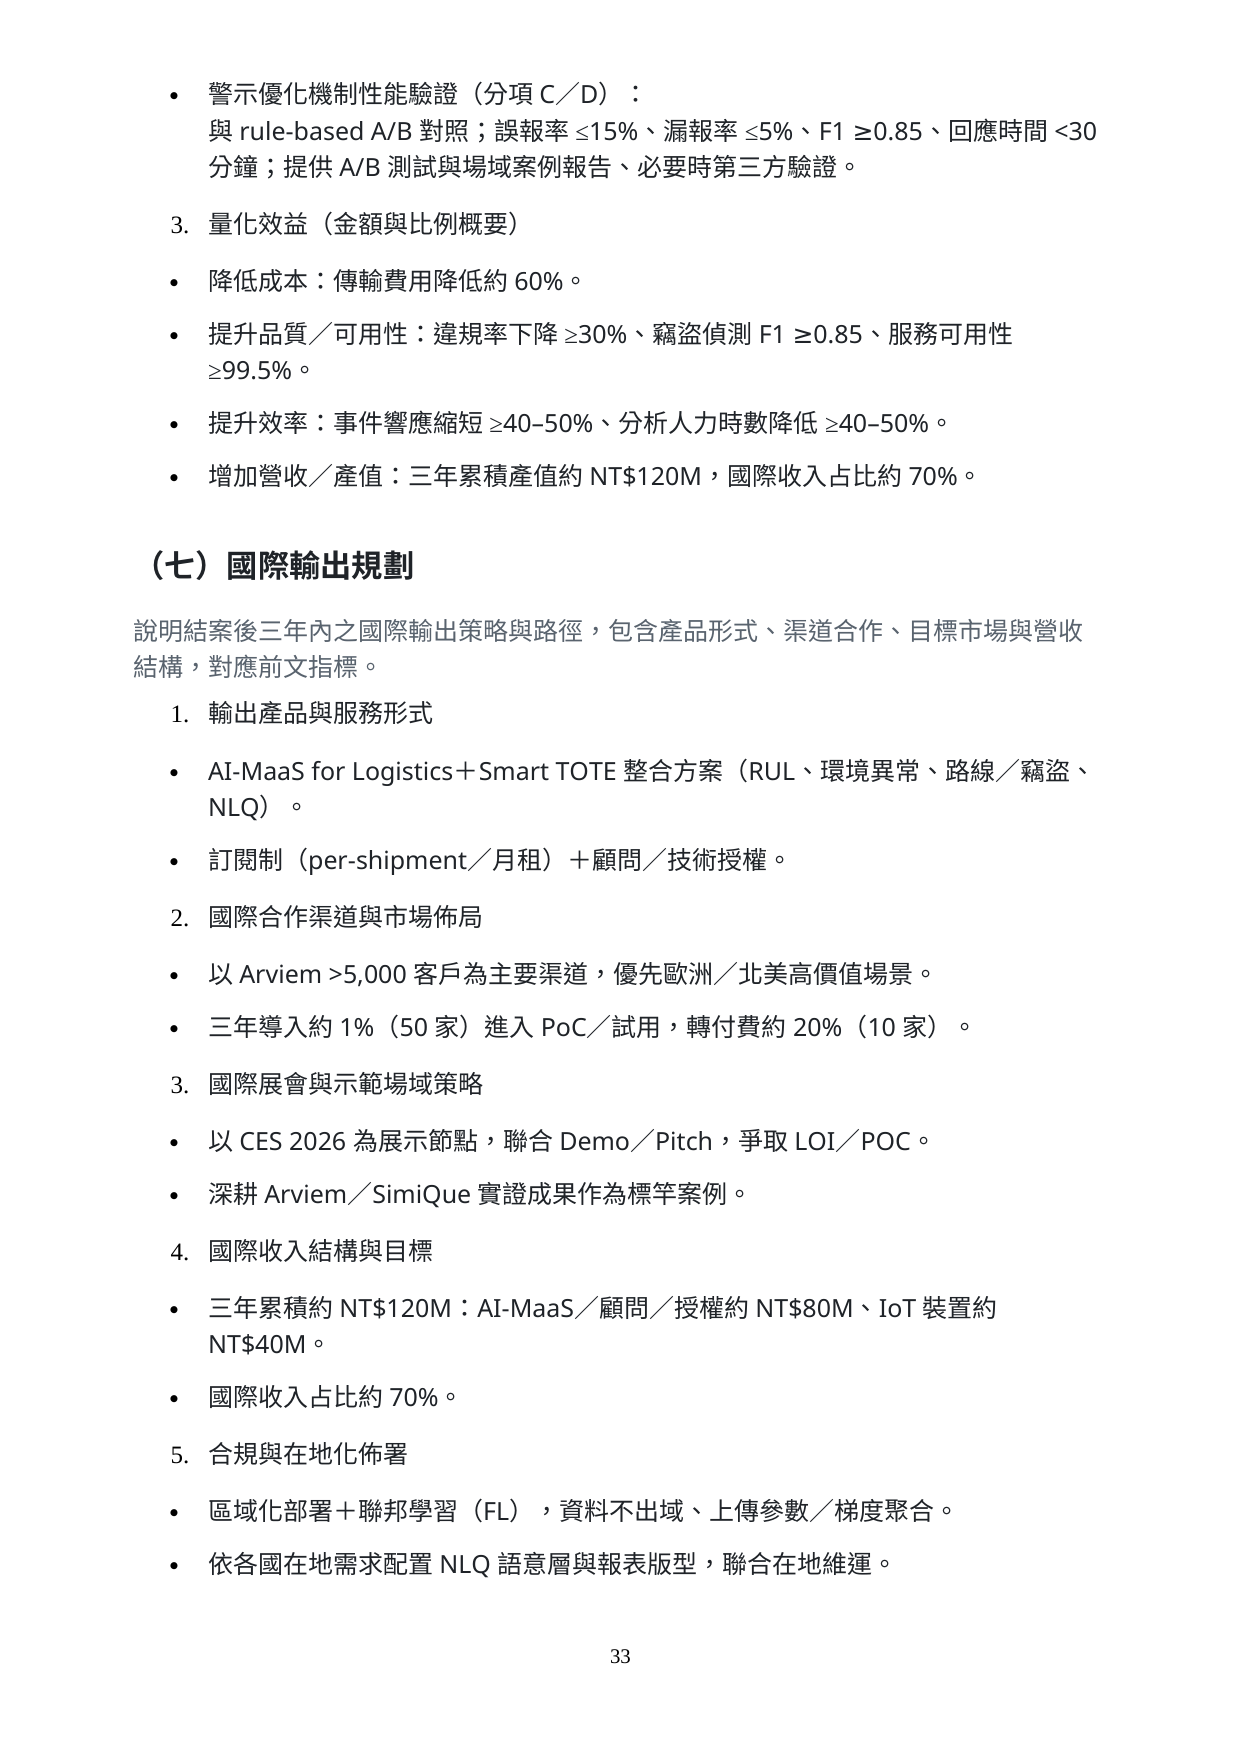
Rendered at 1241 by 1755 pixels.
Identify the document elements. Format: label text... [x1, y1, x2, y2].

list 三年導入約 1%（50 家）進入 PoC／試用，轉付費約 20%（10 家）。 [170, 1007, 1107, 1043]
subtitle （七）國際輸出規劃 [133, 541, 1107, 586]
list 合規與在地化佈署 [170, 1435, 1107, 1471]
text 說明結案後三年內之國際輸出策略與路徑，包含產品形式、渠道合作、目標市場與營收結構，對應前文指標。 [133, 611, 1107, 683]
list 降低成本：傳輸費用降低約 60%。 [170, 262, 1107, 298]
list 國際收入結構與目標 [170, 1231, 1107, 1268]
list 訂閱制（per‑shipment／月租）＋顧問／技術授權。 [170, 840, 1107, 876]
list 以 CES 2026 為展示節點，聯合 Demo／Pitch，爭取 LOI／POC。 [170, 1121, 1107, 1158]
list 依各國在地需求配置 NLQ 語意層與報表版型，聯合在地維運。 [170, 1545, 1107, 1581]
list 國際收入占比約 70%。 [170, 1378, 1107, 1414]
list 提升效率：事件響應縮短 ≥40–50%、分析人力時數降低 ≥40–50%。 [170, 404, 1107, 440]
list 輸出產品與服務形式 [170, 694, 1107, 730]
list 國際展會與示範場域策略 [170, 1064, 1107, 1101]
list 國際合作渠道與市場佈局 [170, 897, 1107, 933]
list AI-MaaS for Logistics＋Smart TOTE 整合方案（RUL、環境異常、路線／竊盜、NLQ）。 [170, 751, 1107, 823]
list 三年累積約 NT$120M：AI‑MaaS／顧問／授權約 NT$80M、IoT 裝置約 NT$40M。 [170, 1288, 1107, 1361]
list 警示優化機制性能驗證（分項 C／D）： 與 rule-based A/B 對照；誤報率 ≤15%、漏報率 ≤5%、F1 ≥0.85、回應時間 <30 分鐘；提供 A/B 測試與場域案例報告、必要時第三方驗證。 [170, 75, 1107, 184]
list 以 Arviem >5,000 客戶為主要渠道，優先歐洲／北美高價值場景。 [170, 954, 1107, 991]
list 提升品質／可用性：違規率下降 ≥30%、竊盜偵測 F1 ≥0.85、服務可用性 ≥99.5%。 [170, 314, 1107, 387]
list 增加營收／產值：三年累積產值約 NT$120M，國際收入占比約 70%。 [170, 457, 1107, 493]
list 深耕 Arviem／SimiQue 實證成果作為標竿案例。 [170, 1174, 1107, 1211]
list 量化效益（金額與比例概要） [170, 204, 1107, 241]
list 區域化部署＋聯邦學習（FL），資料不出域、上傳參數／梯度聚合。 [170, 1492, 1107, 1528]
